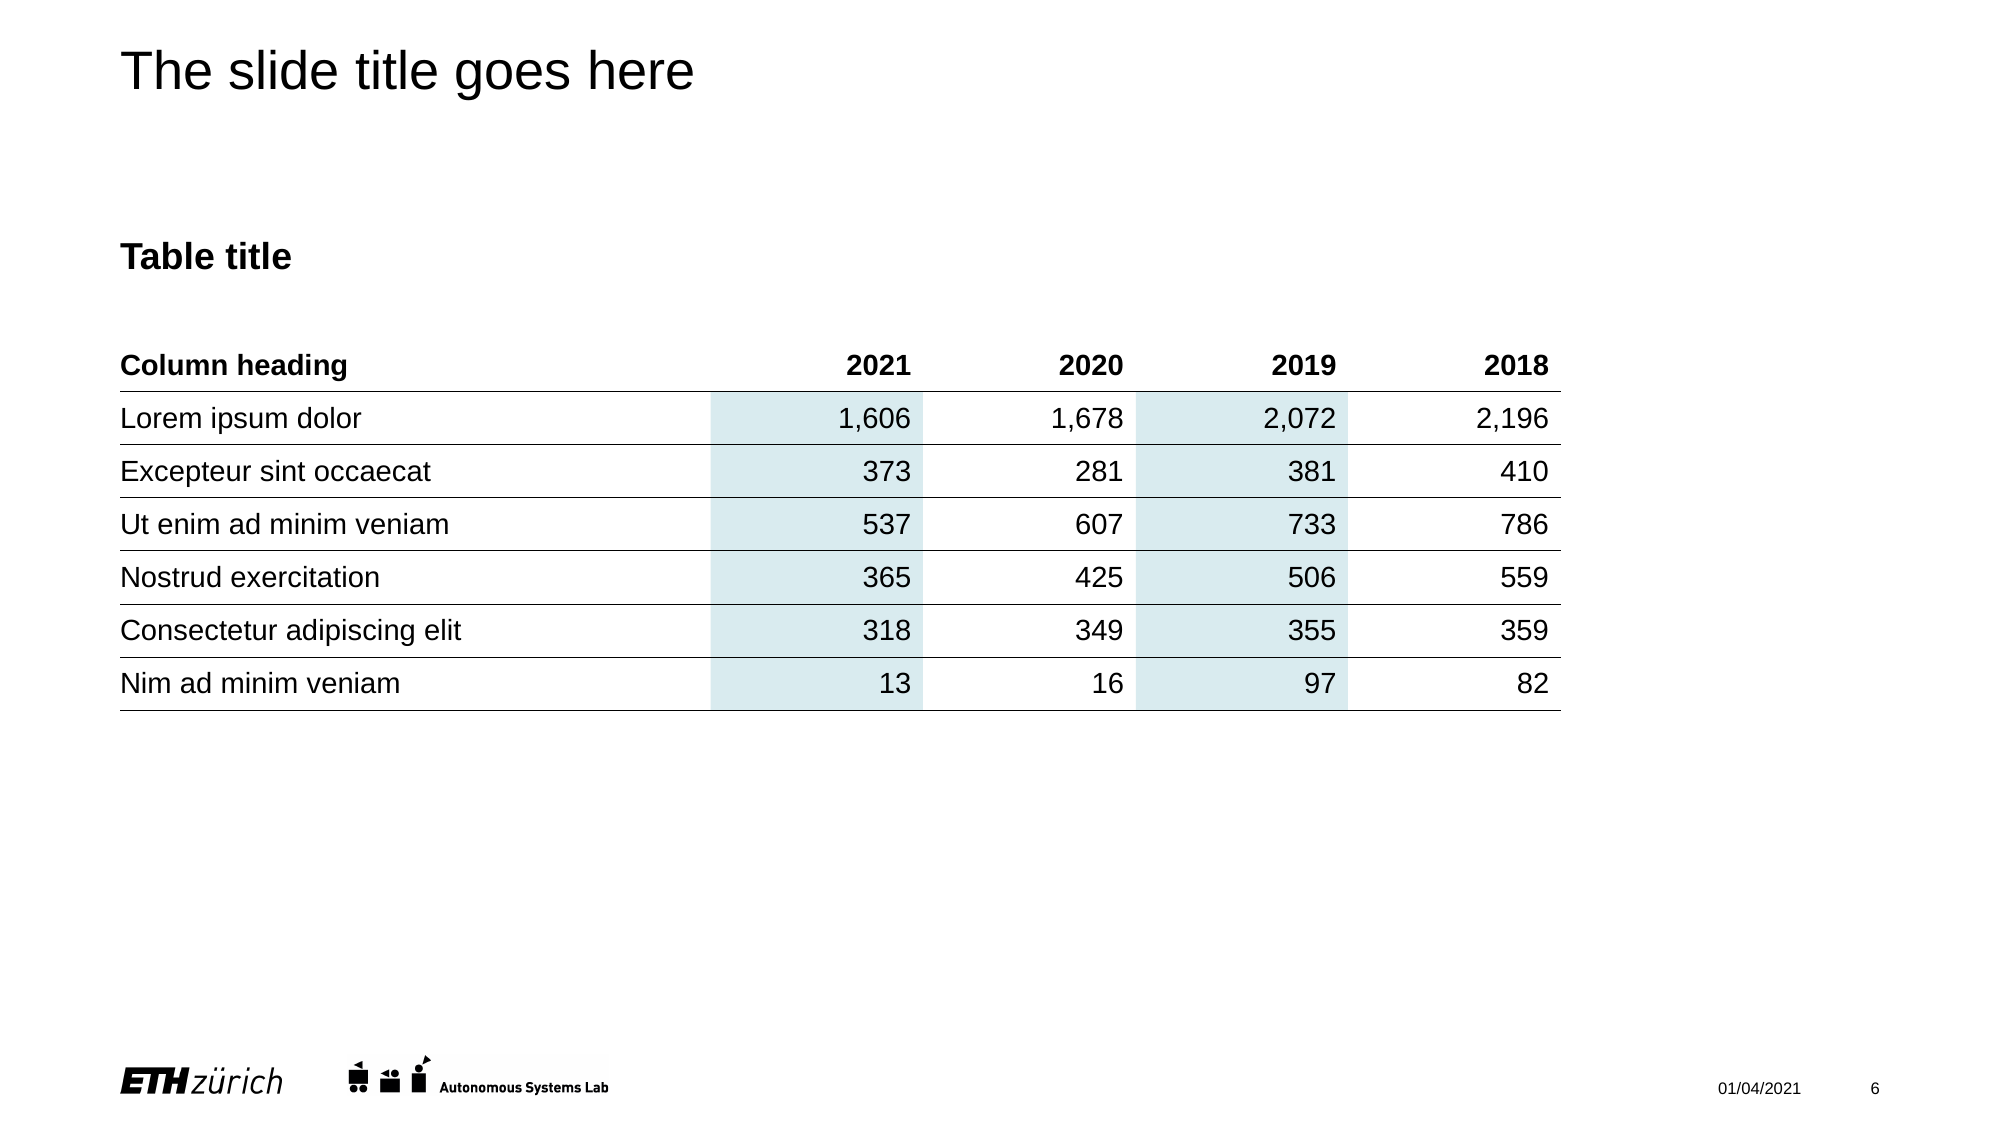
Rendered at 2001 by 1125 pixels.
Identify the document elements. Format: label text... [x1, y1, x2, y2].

table_cell 349 [923, 605, 1136, 657]
table_header 2019 [1136, 339, 1348, 391]
table_header 2020 [923, 339, 1136, 391]
slide_number 01/04/2021 [1718, 1069, 1819, 1106]
title The slide title goes here [120, 42, 1880, 191]
table_cell Nim ad minim veniam [120, 658, 711, 710]
table_cell 607 [923, 498, 1136, 550]
table_header 2018 [1348, 339, 1561, 391]
table_cell 1,606 [711, 392, 923, 444]
table_cell 410 [1348, 445, 1561, 497]
table_cell Nostrud exercitation [120, 551, 711, 604]
table_cell 425 [923, 551, 1136, 604]
table_cell Lorem ipsum dolor [120, 392, 711, 444]
table_cell 1,678 [923, 392, 1136, 444]
table_cell 82 [1348, 658, 1561, 710]
table_header 2021 [711, 339, 923, 391]
table_header Column heading [120, 339, 711, 391]
table_cell Excepteur sint occaecat [120, 445, 711, 497]
table_cell 537 [711, 498, 923, 550]
table_cell 733 [1136, 498, 1348, 550]
table_cell 786 [1348, 498, 1561, 550]
table_cell 381 [1136, 445, 1348, 497]
table_cell 318 [711, 605, 923, 657]
slide_number [1827, 1069, 1880, 1106]
table_cell 559 [1348, 551, 1561, 604]
table_cell 2,072 [1136, 392, 1348, 444]
table_cell 506 [1136, 551, 1348, 604]
table_cell 13 [711, 658, 923, 710]
table_cell 373 [711, 445, 923, 497]
list Table title [120, 231, 1880, 297]
table_cell 2,196 [1348, 392, 1561, 444]
table_cell 359 [1348, 605, 1561, 657]
table_cell 16 [923, 658, 1136, 710]
picture [120, 1067, 282, 1094]
table_cell Ut enim ad minim veniam [120, 498, 711, 550]
table_cell 365 [711, 551, 923, 604]
table_cell 97 [1136, 658, 1348, 710]
table_cell 355 [1136, 605, 1348, 657]
table_cell Consectetur adipiscing elit [120, 605, 711, 657]
table_cell 281 [923, 445, 1136, 497]
